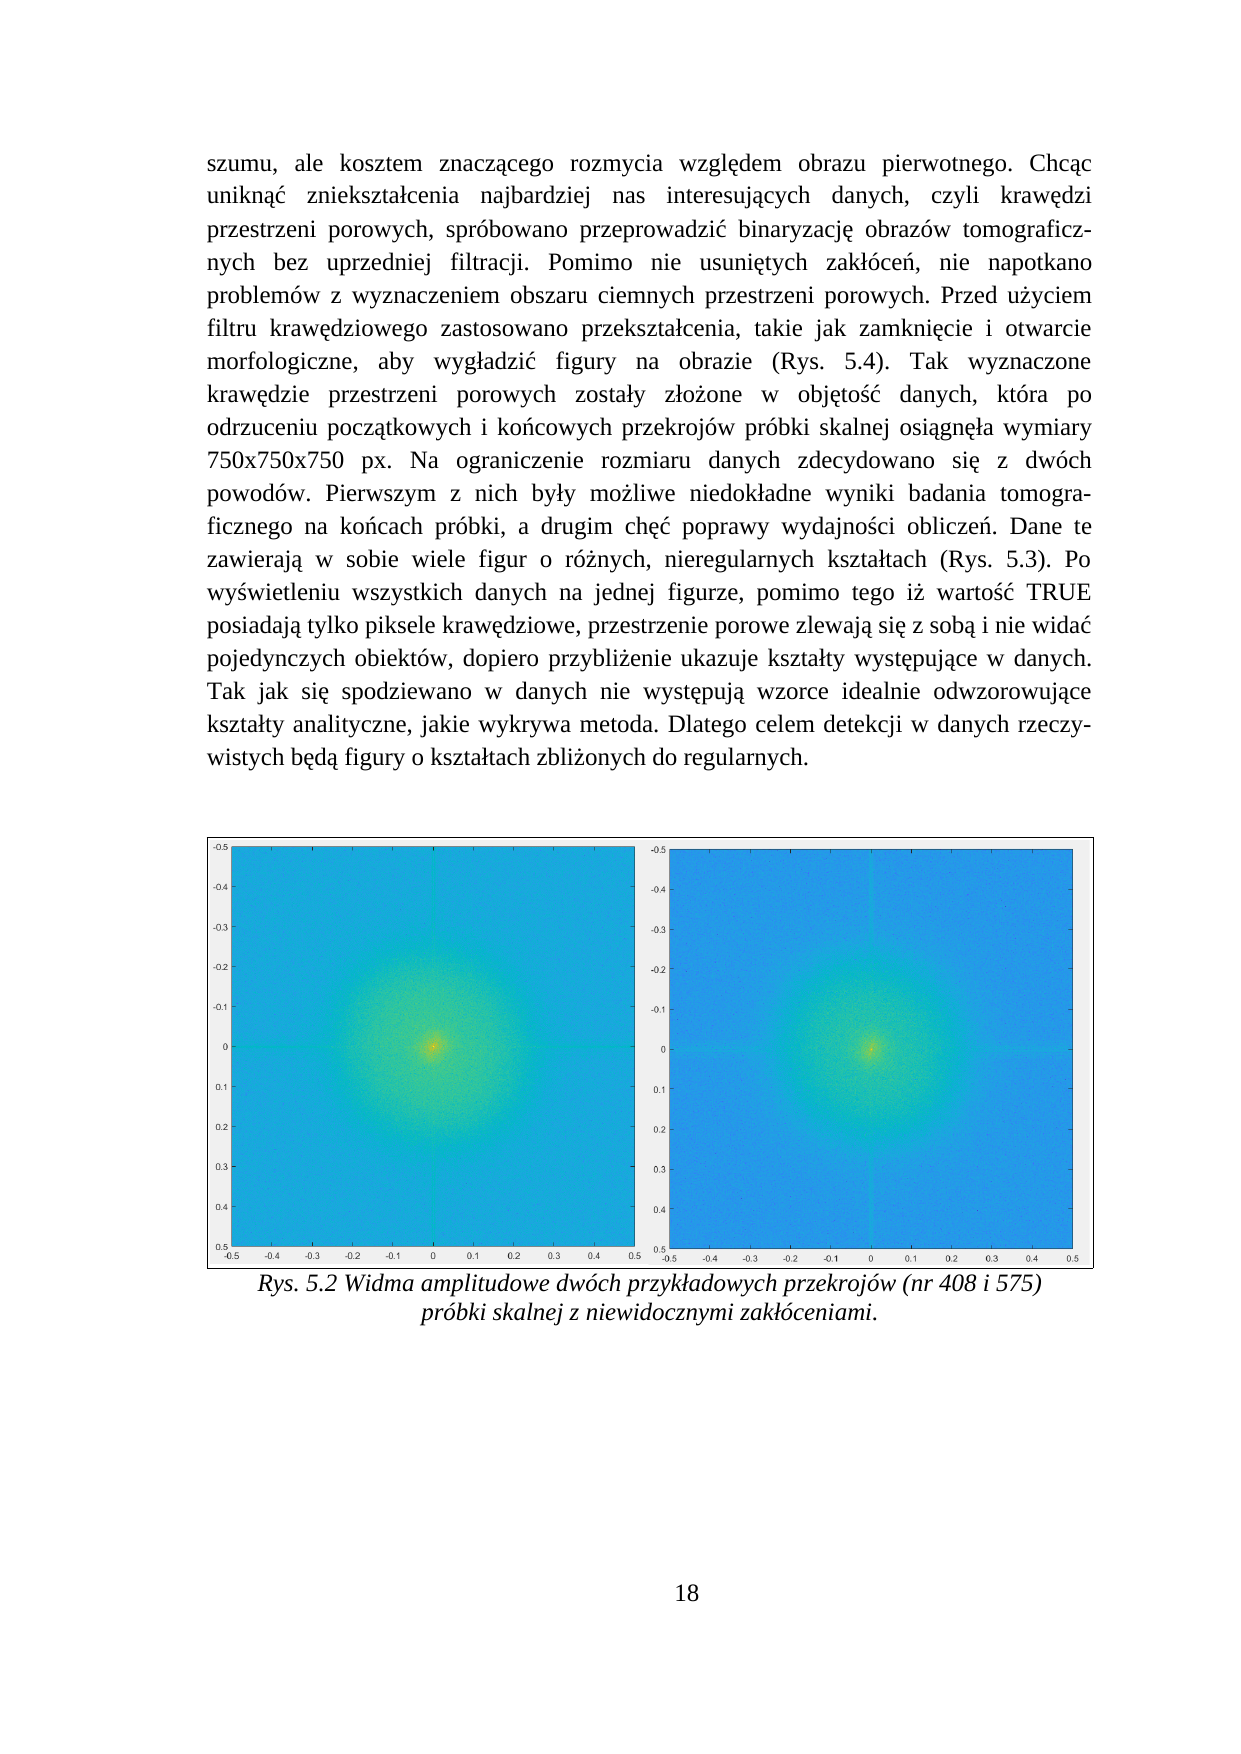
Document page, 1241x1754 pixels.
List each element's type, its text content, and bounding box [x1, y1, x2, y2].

text Rys. 5.2 Widma amplitudowe dwóch przykładowych przekrojów (nr 408 i 575) próbki skalnej z niewidocznymi zakłóceniami. [207, 1269, 1093, 1325]
text [208, 838, 1093, 1268]
text szumu, ale kosztem znaczącego rozmycia względem obrazu pierwotnego. Chcąc uniknąć zniekształcenia najbardziej nas interesujących danych, czyli krawędzi przestrzeni porowych, spróbowano przeprowadzić binaryzację obrazów tomograficz-nych bez uprzedniej filtracji. Pomimo nie usuniętych zakłóceń, nie napotkano problemów z wyznaczeniem obszaru ciemnych przestrzeni porowych. Przed użyciem filtru krawędziowego zastosowano przekształcenia, takie jak zamknięcie i otwarcie morfologiczne, aby wygładzić figury na obrazie (Rys. 5.4). Tak wyznaczone krawędzie przestrzeni porowych zostały złożone w objętość danych, która po odrzuceniu początkowych i końcowych przekrojów próbki skalnej osiągnęła wymiary 750x750x750 px. Na ograniczenie rozmiaru danych zdecydowano się z dwóch powodów. Pierwszym z nich były możliwe niedokładne wyniki badania tomogra-ficznego na końcach próbki, a drugim chęć poprawy wydajności obliczeń. Dane te zawierają w sobie wiele figur o różnych, nieregularnych kształtach (Rys. 5.3). Po wyświetleniu wszystkich danych na jednej figurze, pomimo tego iż wartość TRUE posiadają tylko piksele krawędziowe, przestrzenie porowe zlewają się z sobą i nie widać pojedynczych obiektów, dopiero przybliżenie ukazuje kształty występujące w danych. Tak jak się spodziewano w danych nie występują wzorce idealnie odwzorowujące kształty analityczne, jakie wykrywa metoda. Dlatego celem detekcji w danych rzeczy-wistych będą figury o kształtach zbliżonych do regularnych. [207, 148, 1093, 771]
picture [209, 840, 1090, 1265]
